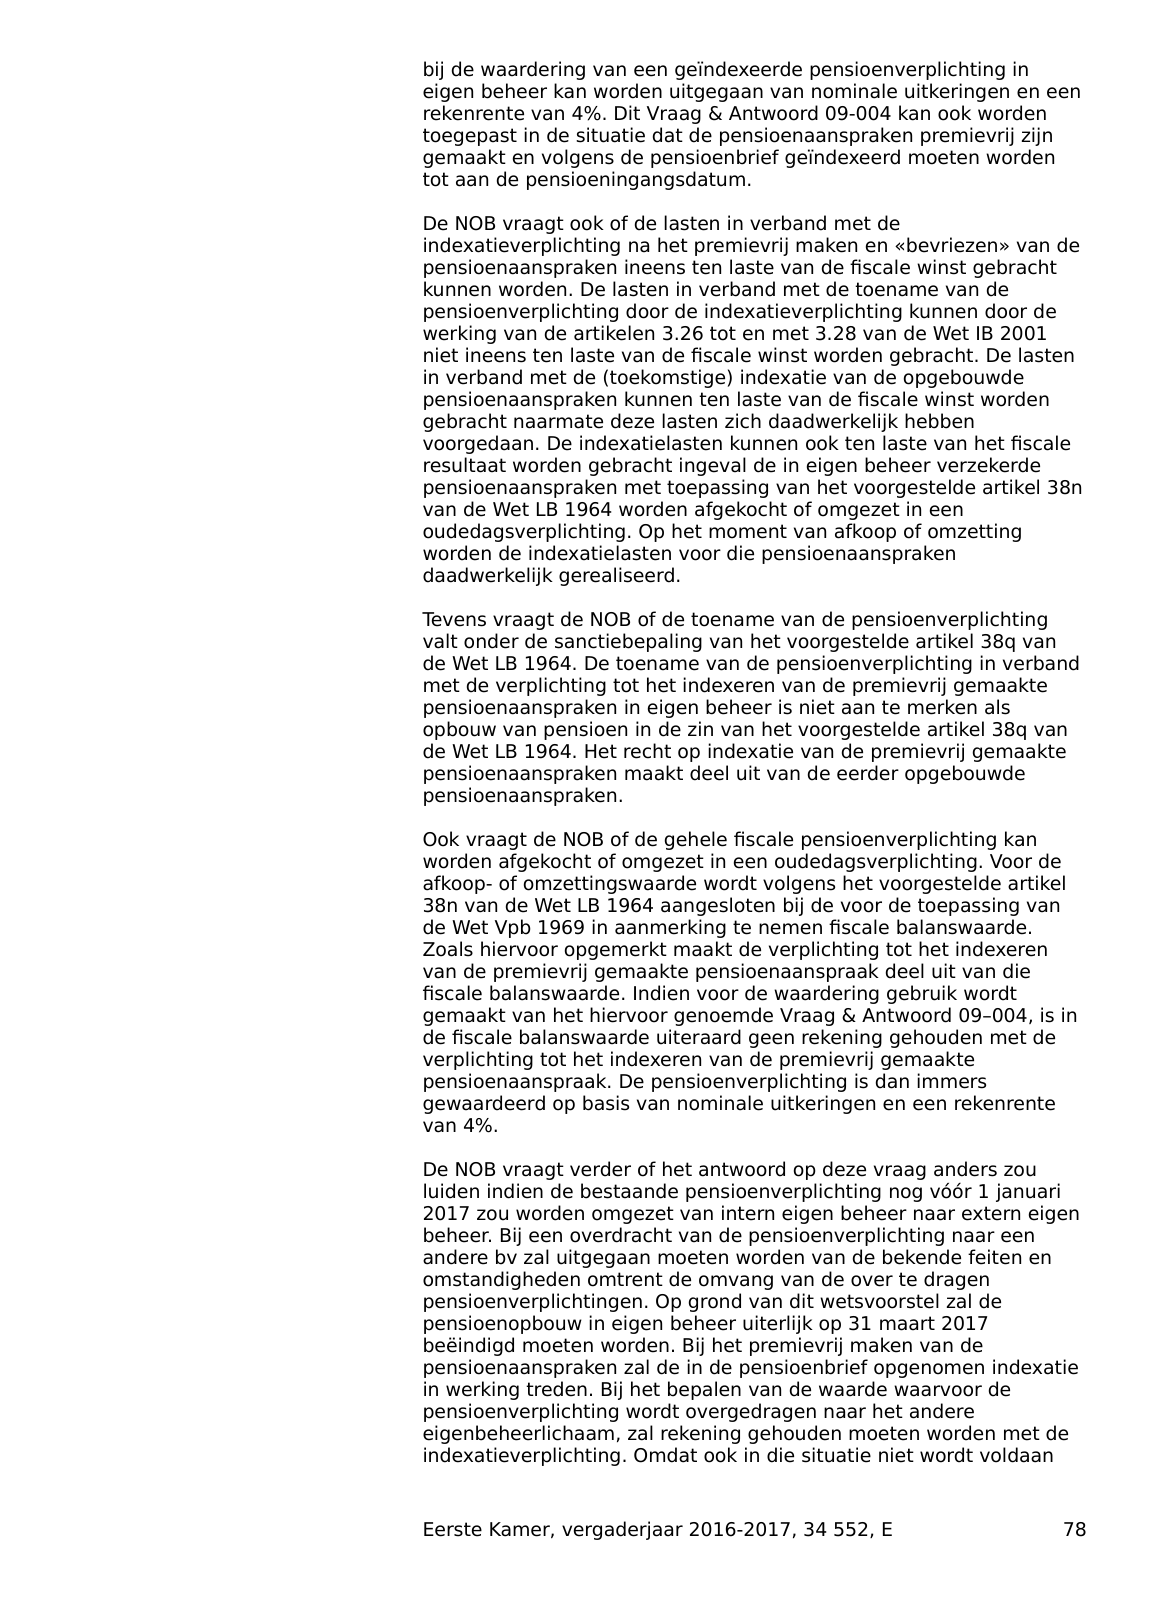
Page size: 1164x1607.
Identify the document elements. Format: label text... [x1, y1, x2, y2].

text De NOB vraagt ook of de lasten in verband met de indexatieverplichting na het premievrij maken en «bevriezen» van de pensioenaanspraken ineens ten laste van de fiscale winst gebracht kunnen worden. De lasten in verband met de toename van de pensioenverplichting door de indexatieverplichting kunnen door de werking van de artikelen 3.26 tot en met 3.28 van de Wet IB 2001 niet ineens ten laste van de fiscale winst worden gebracht. De lasten in verband met de (toekomstige) indexatie van de opgebouwde pensioenaanspraken kunnen ten laste van de fiscale winst worden gebracht naarmate deze lasten zich daadwerkelijk hebben voorgedaan. De indexatielasten kunnen ook ten laste van het fiscale resultaat worden gebracht ingeval de in eigen beheer verzekerde pensioenaanspraken met toepassing van het voorgestelde artikel 38n van de Wet LB 1964 worden afgekocht of omgezet in een oudedagsverplichting. Op het moment van afkoop of omzetting worden de indexatielasten voor die pensioenaanspraken daadwerkelijk gerealiseerd. [422, 213, 1087, 587]
text De NOB vraagt verder of het antwoord op deze vraag anders zou luiden indien de bestaande pensioenverplichting nog vóór 1 januari 2017 zou worden omgezet van intern eigen beheer naar extern eigen beheer. Bij een overdracht van de pensioenverplichting naar een andere bv zal uitgegaan moeten worden van de bekende feiten en omstandigheden omtrent de omvang van de over te dragen pensioenverplichtingen. Op grond van dit wetsvoorstel zal de pensioenopbouw in eigen beheer uiterlijk op 31 maart 2017 beëindigd moeten worden. Bij het premievrij maken van de pensioenaanspraken zal de in de pensioenbrief opgenomen indexatie in werking treden. Bij het bepalen van de waarde waarvoor de pensioenverplichting wordt overgedragen naar het andere eigenbeheerlichaam, zal rekening gehouden moeten worden met de indexatieverplichting. Omdat ook in die situatie niet wordt voldaan [422, 1159, 1087, 1467]
text Ook vraagt de NOB of de gehele fiscale pensioenverplichting kan worden afgekocht of omgezet in een oudedagsverplichting. Voor de afkoop- of omzettingswaarde wordt volgens het voorgestelde artikel 38n van de Wet LB 1964 aangesloten bij de voor de toepassing van de Wet Vpb 1969 in aanmerking te nemen fiscale balanswaarde. Zoals hiervoor opgemerkt maakt de verplichting tot het indexeren van de premievrij gemaakte pensioenaanspraak deel uit van die fiscale balanswaarde. Indien voor de waardering gebruik wordt gemaakt van het hiervoor genoemde Vraag & Antwoord 09–004, is in de fiscale balanswaarde uiteraard geen rekening gehouden met de verplichting tot het indexeren van de premievrij gemaakte pensioenaanspraak. De pensioenverplichting is dan immers gewaardeerd op basis van nominale uitkeringen en een rekenrente van 4%. [422, 829, 1087, 1137]
text Tevens vraagt de NOB of de toename van de pensioenverplichting valt onder de sanctiebepaling van het voorgestelde artikel 38q van de Wet LB 1964. De toename van de pensioenverplichting in verband met de verplichting tot het indexeren van de premievrij gemaakte pensioenaanspraken in eigen beheer is niet aan te merken als opbouw van pensioen in de zin van het voorgestelde artikel 38q van de Wet LB 1964. Het recht op indexatie van de premievrij gemaakte pensioenaanspraken maakt deel uit van de eerder opgebouwde pensioenaanspraken. [422, 609, 1087, 807]
text bij de waardering van een geïndexeerde pensioenverplichting in eigen beheer kan worden uitgegaan van nominale uitkeringen en een rekenrente van 4%. Dit Vraag & Antwoord 09-004 kan ook worden toegepast in de situatie dat de pensioenaanspraken premievrij zijn gemaakt en volgens de pensioenbrief geïndexeerd moeten worden tot aan de pensioeningangsdatum. [422, 59, 1087, 191]
